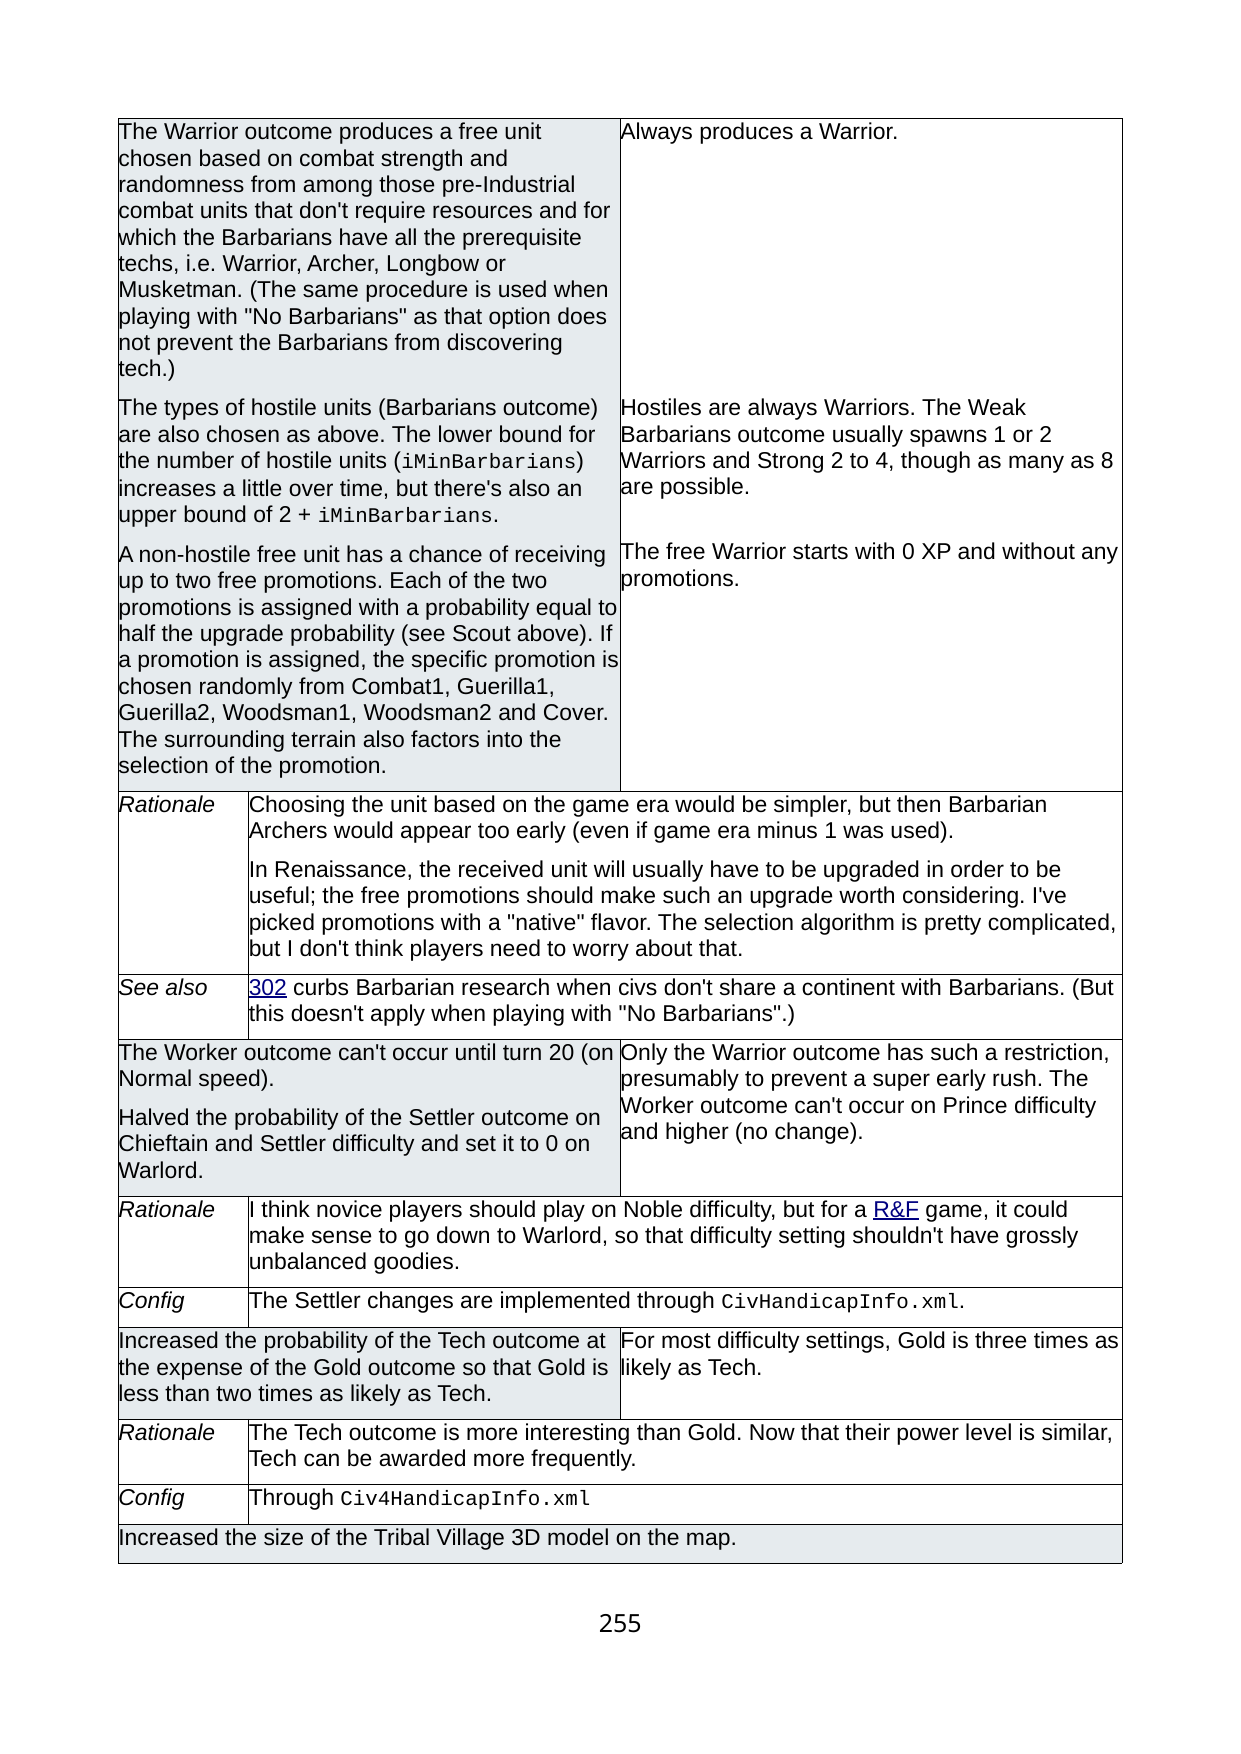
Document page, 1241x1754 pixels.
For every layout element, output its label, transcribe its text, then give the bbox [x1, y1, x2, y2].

table_cell Rationale [119, 792, 248, 974]
table_cell The Worker outcome can't occur until turn 20 (on Normal speed). Halved the probability of the Settler outcome on Chieftain and Settler difficulty and set it to 0 on Warlord. [119, 1040, 620, 1196]
table_cell Always produces a Warrior. Hostiles are always Warriors. The Weak Barbarians outcome usually spawns 1 or 2 Warriors and Strong 2 to 4, though as many as 8 are possible. The free Warrior starts with 0 XP and without any promotions. [621, 119, 1122, 791]
table_cell 302 curbs Barbarian research when civs don't share a continent with Barbarians. (But this doesn't apply when playing with "No Barbarians".) [249, 975, 1122, 1039]
table_cell I think novice players should play on Noble difficulty, but for a R&F game, it could make sense to go down to Warlord, so that difficulty setting shouldn't have grossly unbalanced goodies. [249, 1197, 1122, 1287]
table_cell See also [119, 975, 248, 1039]
table_cell Config [119, 1485, 248, 1524]
table_cell Only the Warrior outcome has such a restriction, presumably to prevent a super early rush. The Worker outcome can't occur on Prince difficulty and higher (no change). [621, 1040, 1122, 1196]
table_cell Config [119, 1288, 248, 1327]
table_cell Increased the size of the Tribal Village 3D model on the map. [119, 1525, 1122, 1563]
table_cell Rationale [119, 1420, 248, 1484]
table_cell Through Civ4HandicapInfo.xml [249, 1485, 1122, 1524]
table_cell The Settler changes are implemented through CivHandicapInfo.xml. [249, 1288, 1122, 1327]
table_cell The Tech outcome is more interesting than Gold. Now that their power level is similar, Tech can be awarded more frequently. [249, 1420, 1122, 1484]
table_cell Rationale [119, 1197, 248, 1287]
table_cell For most difficulty settings, Gold is three times as likely as Tech. [621, 1328, 1122, 1419]
table_cell Choosing the unit based on the game era would be simpler, but then Barbarian Archers would appear too early (even if game era minus 1 was used). In Renaissance, the received unit will usually have to be upgraded in order to be useful; the free promotions should make such an upgrade worth considering. I've picked promotions with a "native" flavor. The selection algorithm is pretty complicated, but I don't think players need to worry about that. [249, 792, 1122, 974]
table_cell Increased the probability of the Tech outcome at the expense of the Gold outcome so that Gold is less than two times as likely as Tech. [119, 1328, 620, 1419]
table_cell The Warrior outcome produces a free unit chosen based on combat strength and randomness from among those pre-Industrial combat units that don't require resources and for which the Barbarians have all the prerequisite techs, i.e. Warrior, Archer, Longbow or Musketman. (The same procedure is used when playing with "No Barbarians" as that option does not prevent the Barbarians from discovering tech.) The types of hostile units (Barbarians outcome) are also chosen as above. The lower bound for the number of hostile units (iMinBarbarians) increases a little over time, but there's also an upper bound of 2 + iMinBarbarians. A non-hostile free unit has a chance of receiving up to two free promotions. Each of the two promotions is assigned with a probability equal to half the upgrade probability (see Scout above). If a promotion is assigned, the specific promotion is chosen randomly from Combat1, Guerilla1, Guerilla2, Woodsman1, Woodsman2 and Cover. The surrounding terrain also factors into the selection of the promotion. [119, 119, 620, 791]
